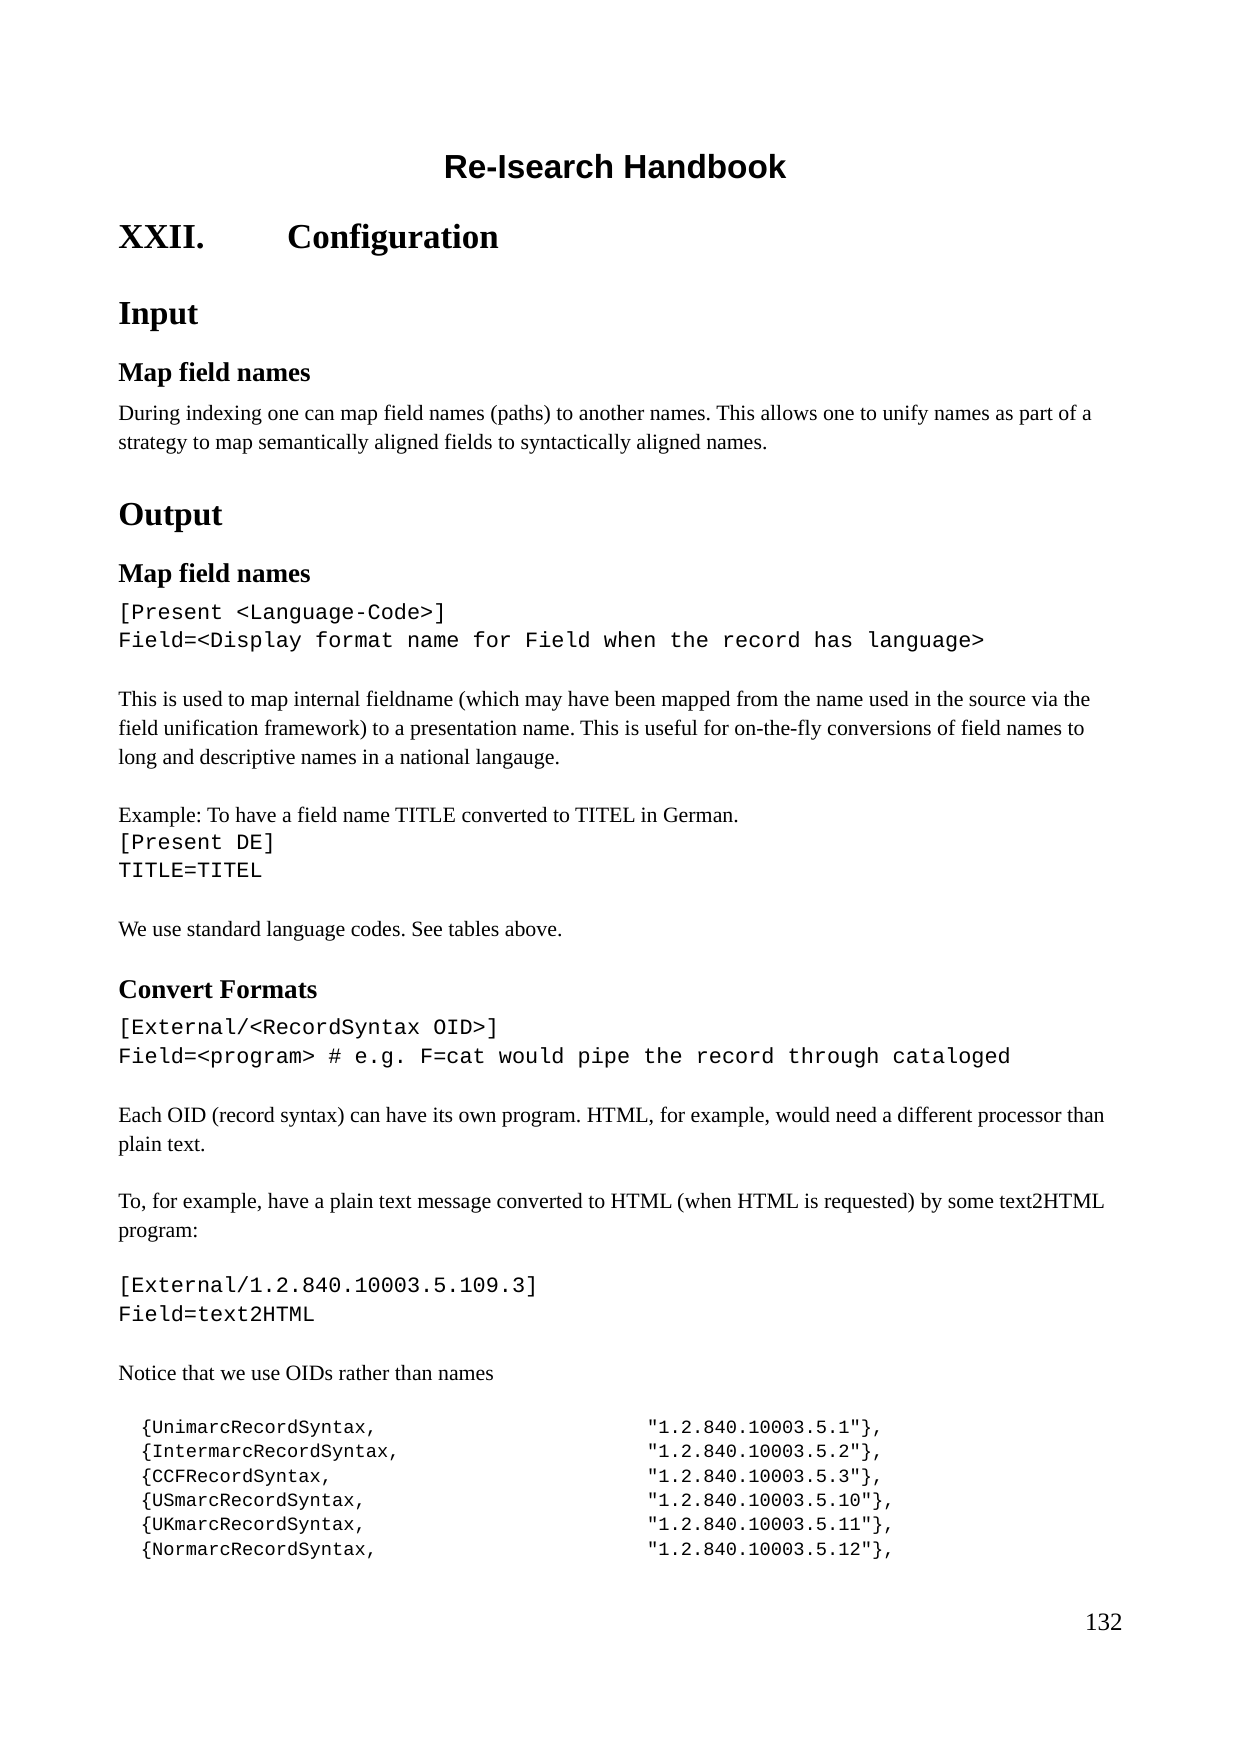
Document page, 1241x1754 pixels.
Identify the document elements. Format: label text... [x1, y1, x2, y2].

text TITLE=TITEL [118, 859, 1122, 884]
text Field=text2HTML [118, 1303, 1122, 1328]
text Field=<Display format name for Field when the record has language> [118, 629, 1122, 654]
text {UnimarcRecordSyntax, "1.2.840.10003.5.1"}, [118, 1418, 1122, 1439]
subtitle Configuration [118, 216, 1122, 259]
text {IntermarcRecordSyntax, "1.2.840.10003.5.2"}, [118, 1442, 1122, 1463]
text [External/1.2.840.10003.5.109.3] [118, 1275, 1122, 1299]
text We use standard language codes. See tables above. [118, 916, 1122, 941]
subtitle Convert Formats [118, 973, 1122, 1004]
text Example: To have a field name TITLE converted to TITEL in German. [118, 802, 1122, 827]
text During indexing one can map field names (paths) to another names. This allows one to unify names as part of a strategy to map semantically aligned fields to syntactically aligned names. [118, 400, 1122, 454]
subtitle Map field names [118, 557, 1122, 588]
text Field=<program> # e.g. F=cat would pipe the record through cataloged [118, 1045, 1122, 1069]
text To, for example, have a plain text message converted to HTML (when HTML is requested) by some text2HTML program: [118, 1188, 1122, 1242]
text {USmarcRecordSyntax, "1.2.840.10003.5.10"}, [118, 1491, 1122, 1512]
subtitle Input [118, 293, 1122, 331]
subtitle Output [118, 494, 1122, 532]
text [Present DE] [118, 831, 1122, 856]
text Notice that we use OIDs rather than names [118, 1360, 1122, 1385]
subtitle Map field names [118, 356, 1122, 387]
text Each OID (record syntax) can have its own program. HTML, for example, would need a different processor than plain text. [118, 1102, 1122, 1156]
text {NormarcRecordSyntax, "1.2.840.10003.5.12"}, [118, 1539, 1122, 1561]
text This is used to map internal fieldname (which may have been mapped from the name used in the source via the field unification framework) to a presentation name. This is useful for on-the-fly conversions of field names to long and descriptive names in a national langauge. [118, 686, 1122, 769]
text [Present <Language-Code>] [118, 601, 1122, 626]
text {CCFRecordSyntax, "1.2.840.10003.5.3"}, [118, 1466, 1122, 1488]
text {UKmarcRecordSyntax, "1.2.840.10003.5.11"}, [118, 1515, 1122, 1536]
text [External/<RecordSyntax OID>] [118, 1016, 1122, 1041]
